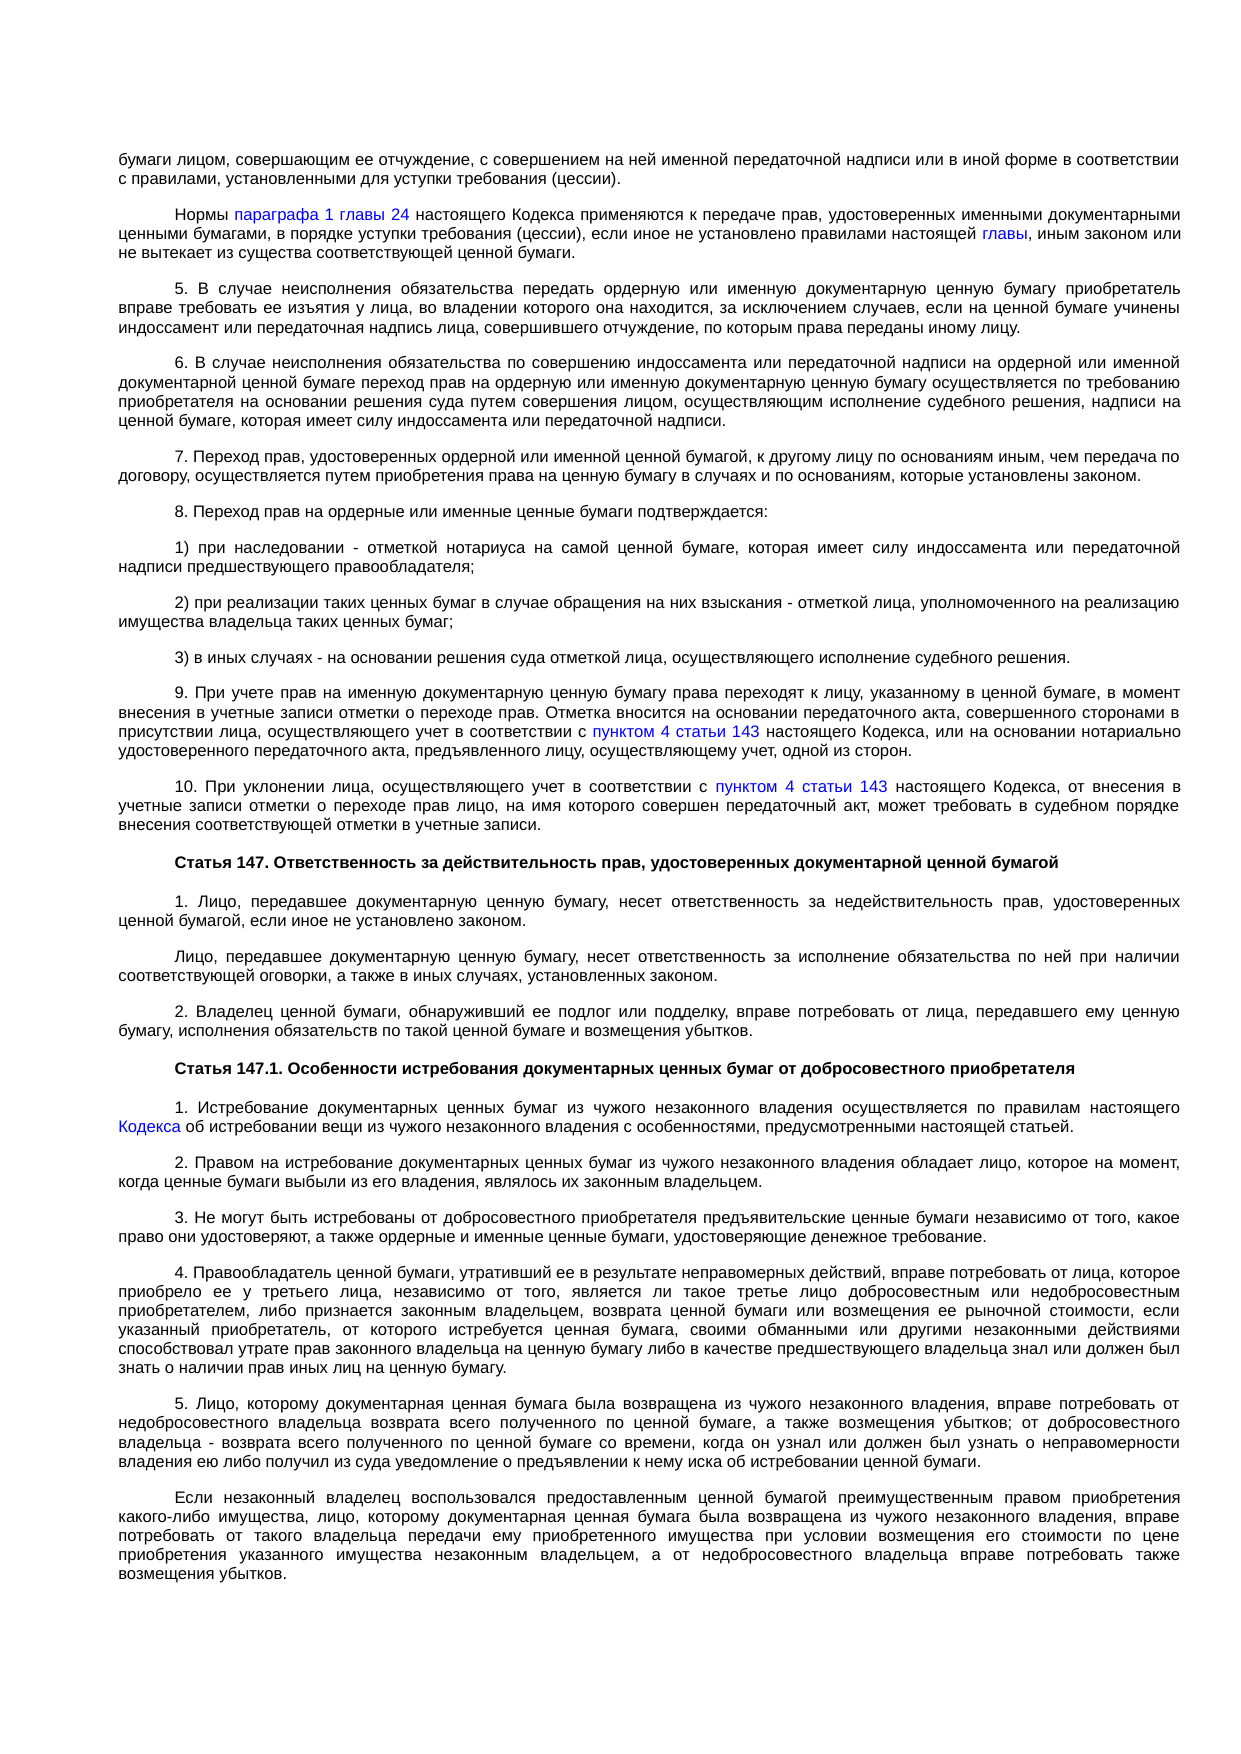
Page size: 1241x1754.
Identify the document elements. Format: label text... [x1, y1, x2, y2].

text 10. При уклонении лица, осуществляющего учет в соответствии с пунктом 4 статьи 143 настоящего Кодекса, от внесения в учетные записи отметки о переходе прав лицо, на имя которого совершен передаточный акт, может требовать в судебном порядке внесения соответствующей отметки в учетные записи. [118, 777, 1181, 834]
text 4. Правообладатель ценной бумаги, утративший ее в результате неправомерных действий, вправе потребовать от лица, которое приобрело ее у третьего лица, независимо от того, является ли такое третье лицо добросовестным или недобросовестным приобретателем, либо признается законным владельцем, возврата ценной бумаги или возмещения ее рыночной стоимости, если указанный приобретатель, от которого истребуется ценная бумага, своими обманными или другими незаконными действиями способствовал утрате прав законного владельца на ценную бумагу либо в качестве предшествующего владельца знал или должен был знать о наличии прав иных лиц на ценную бумагу. [118, 1262, 1181, 1377]
text 6. В случае неисполнения обязательства по совершению индоссамента или передаточной надписи на ордерной или именной документарной ценной бумаге переход прав на ордерную или именную документарную ценную бумагу осуществляется по требованию приобретателя на основании решения суда путем совершения лицом, осуществляющим исполнение судебного решения, надписи на ценной бумаге, которая имеет силу индоссамента или передаточной надписи. [118, 353, 1181, 430]
text 9. При учете прав на именную документарную ценную бумагу права переходят к лицу, указанному в ценной бумаге, в момент внесения в учетные записи отметки о переходе прав. Отметка вносится на основании передаточного акта, совершенного сторонами в присутствии лица, осуществляющего учет в соответствии с пунктом 4 статьи 143 настоящего Кодекса, или на основании нотариально удостоверенного передаточного акта, предъявленного лицу, осуществляющему учет, одной из сторон. [118, 683, 1181, 760]
text бумаги лицом, совершающим ее отчуждение, с совершением на ней именной передаточной надписи или в иной форме в соответствии с правилами, установленными для уступки требования (цессии). [118, 150, 1181, 188]
text 2) при реализации таких ценных бумаг в случае обращения на них взыскания - отметкой лица, уполномоченного на реализацию имущества владельца таких ценных бумаг; [118, 592, 1181, 631]
text 2. Правом на истребование документарных ценных бумаг из чужого незаконного владения обладает лицо, которое на момент, когда ценные бумаги выбыли из его владения, являлось их законным владельцем. [118, 1152, 1181, 1191]
text 8. Переход прав на ордерные или именные ценные бумаги подтверждается: [118, 502, 1181, 521]
text 7. Переход прав, удостоверенных ордерной или именной ценной бумагой, к другому лицу по основаниям иным, чем передача по договору, осуществляется путем приобретения права на ценную бумагу в случаях и по основаниям, которые установлены законом. [118, 447, 1181, 485]
text Лицо, передавшее документарную ценную бумагу, несет ответственность за исполнение обязательства по ней при наличии соответствующей оговорки, а также в иных случаях, установленных законом. [118, 947, 1181, 985]
text 2. Владелец ценной бумаги, обнаруживший ее подлог или подделку, вправе потребовать от лица, передавшего ему ценную бумагу, исполнения обязательств по такой ценной бумаге и возмещения убытков. [118, 1002, 1181, 1040]
text Если незаконный владелец воспользовался предоставленным ценной бумагой преимущественным правом приобретения какого-либо имущества, лицо, которому документарная ценная бумага была возвращена из чужого незаконного владения, вправе потребовать от такого владельца передачи ему приобретенного имущества при условии возмещения его стоимости по цене приобретения указанного имущества незаконным владельцем, а от недобросовестного владельца вправе потребовать также возмещения убытков. [118, 1487, 1181, 1583]
text 1) при наследовании - отметкой нотариуса на самой ценной бумаге, которая имеет силу индоссамента или передаточной надписи предшествующего правообладателя; [118, 537, 1181, 576]
text 1. Истребование документарных ценных бумаг из чужого незаконного владения осуществляется по правилам настоящего Кодекса об истребовании вещи из чужого незаконного владения с особенностями, предусмотренными настоящей статьей. [118, 1097, 1181, 1136]
text 3) в иных случаях - на основании решения суда отметкой лица, осуществляющего исполнение судебного решения. [118, 647, 1181, 667]
text 3. Не могут быть истребованы от добросовестного приобретателя предъявительские ценные бумаги независимо от того, какое право они удостоверяют, а также ордерные и именные ценные бумаги, удостоверяющие денежное требование. [118, 1207, 1181, 1246]
text Нормы параграфа 1 главы 24 настоящего Кодекса применяются к передаче прав, удостоверенных именными документарными ценными бумагами, в порядке уступки требования (цессии), если иное не установлено правилами настоящей главы, иным законом или не вытекает из существа соответствующей ценной бумаги. [118, 205, 1181, 262]
text 5. Лицо, которому документарная ценная бумага была возвращена из чужого незаконного владения, вправе потребовать от недобросовестного владельца возврата всего полученного по ценной бумаге, а также возмещения убытков; от добросовестного владельца - возврата всего полученного по ценной бумаге со времени, когда он узнал или должен был узнать о неправомерности владения ею либо получил из суда уведомление о предъявлении к нему иска об истребовании ценной бумаги. [118, 1394, 1181, 1471]
text 1. Лицо, передавшее документарную ценную бумагу, несет ответственность за недействительность прав, удостоверенных ценной бумагой, если иное не установлено законом. [118, 892, 1181, 930]
text 5. В случае неисполнения обязательства передать ордерную или именную документарную ценную бумагу приобретатель вправе требовать ее изъятия у лица, во владении которого она находится, за исключением случаев, если на ценной бумаге учинены индоссамент или передаточная надпись лица, совершившего отчуждение, по которым права переданы иному лицу. [118, 279, 1181, 337]
subtitle Статья 147.1. Особенности истребования документарных ценных бумаг от добросовестного приобретателя [118, 1059, 1181, 1078]
subtitle Статья 147. Ответственность за действительность прав, удостоверенных документарной ценной бумагой [118, 853, 1181, 872]
